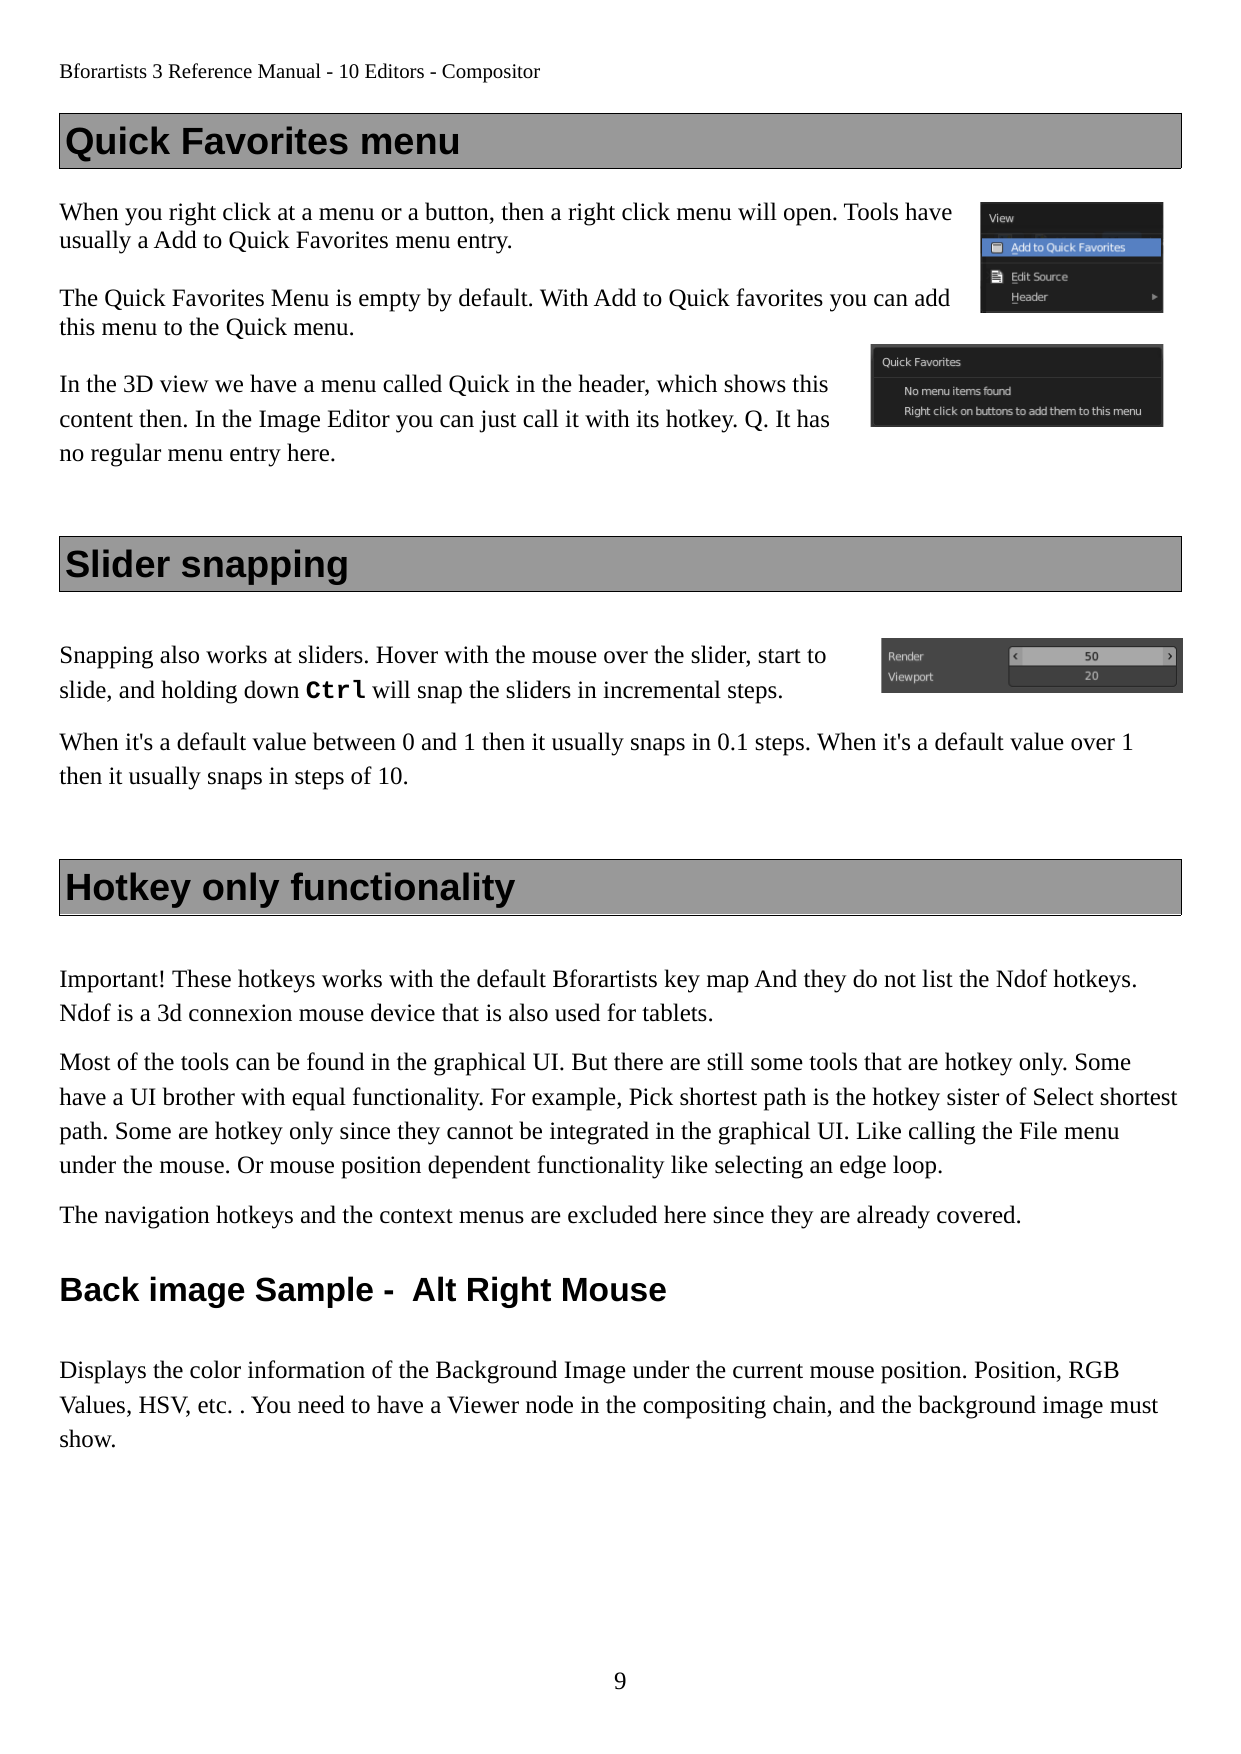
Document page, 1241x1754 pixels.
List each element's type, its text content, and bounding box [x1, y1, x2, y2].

text The Quick Favorites Menu is empty by default. With Add to Quick favorites you can add this menu to the Quick menu. [59, 283, 1181, 340]
picture [980, 202, 1164, 313]
text When you right click at a menu or a button, then a right click menu will open. Tools have usually a Add to Quick Favorites menu entry. [59, 197, 1181, 254]
subtitle Back image Sample - Alt Right Mouse [59, 1269, 1181, 1308]
text Important! These hotkeys works with the default Bforartists key map And they do not list the Ndof hotkeys. Ndof is a 3d connexion mouse device that is also used for tablets. [59, 964, 1181, 1027]
table_header Quick Favorites menu [60, 114, 1181, 168]
picture [870, 344, 1164, 427]
text The navigation hotkeys and the context menus are excluded here since they are already covered. [59, 1200, 1181, 1228]
table_header Hotkey only functionality [60, 860, 1181, 914]
text When it's a default value between 0 and 1 then it usually snaps in 0.1 steps. When it's a default value over 1 then it usually snaps in steps of 10. [59, 727, 1181, 790]
text In the 3D view we have a menu called Quick in the header, which shows this content then. In the Image Editor you can just call it with its hotkey. Q. It has no regular menu entry here. [59, 369, 1181, 467]
table_header Slider snapping [60, 537, 1181, 591]
text Most of the tools can be found in the graphical UI. But there are still some tools that are hotkey only. Some have a UI brother with equal functionality. For example, Pick shortest path is the hotkey sister of Select shortest path. Some are hotkey only since they cannot be integrated in the graphical UI. Like calling the File menu under the mouse. Or mouse position dependent functionality like selecting an edge loop. [59, 1047, 1181, 1179]
text Displays the color information of the Background Image under the current mouse position. Position, RGB Values, HSV, etc. . You need to have a Viewer node in the compositing chain, and the background image must show. [59, 1321, 1181, 1522]
text Snapping also works at sliders. Hover with the mouse over the slider, start to slide, and holding down Ctrl will snap the sliders in incremental steps. [59, 641, 1181, 706]
picture [881, 638, 1183, 693]
